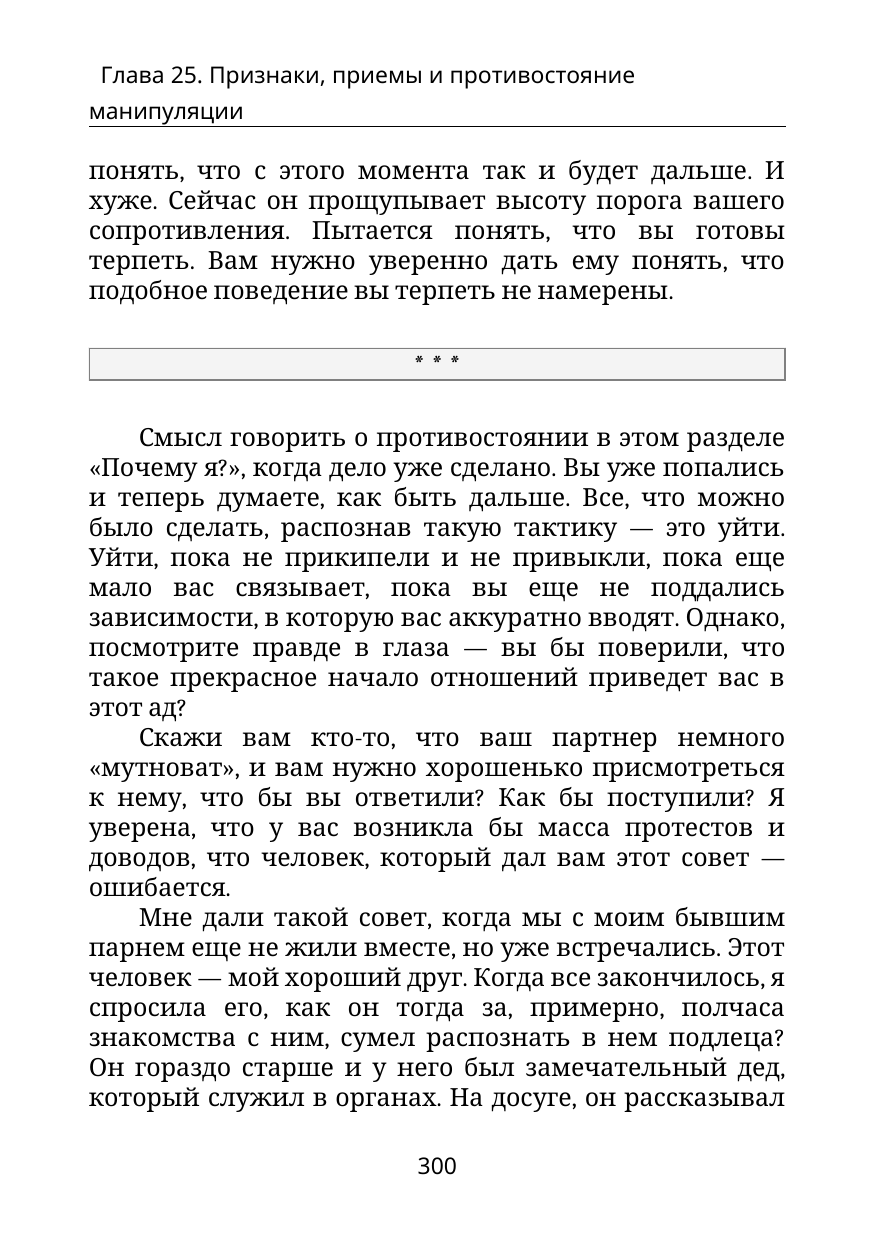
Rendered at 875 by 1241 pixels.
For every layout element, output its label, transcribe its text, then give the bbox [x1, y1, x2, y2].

text Скажи вам кто-то, что ваш партнер немного «мутноват», и вам нужно хорошенько присмотреться к нему, что бы вы ответили? Как бы поступили? Я уверена, что у вас возникла бы масса протестов и доводов, что человек, который дал вам этот совет — ошибается. [88, 722, 786, 902]
text понять, что с этого момента так и будет дальше. И хуже. Сейчас он прощупывает высоту порога вашего сопротивления. Пытается понять, что вы готовы терпеть. Вам нужно уверенно дать ему понять, что подобное поведение вы терпеть не намерены. [88, 156, 786, 306]
text Смысл говорить о противостоянии в этом разделе «Почему я?», когда дело уже сделано. Вы уже попались и теперь думаете, как быть дальше. Все, что можно было сделать, распознав такую тактику — это уйти. Уйти, пока не прикипели и не привыкли, пока еще мало вас связывает, пока вы еще не поддались зависимости, в которую вас аккуратно вводят. Однако, посмотрите правде в глаза — вы бы поверили, что такое прекрасное начало отношений приведет вас в этот ад? [88, 422, 786, 722]
subtitle * * * [90, 349, 784, 379]
text Мне дали такой совет, когда мы с моим бывшим парнем еще не жили вместе, но уже встречались. Этот человек — мой хороший друг. Когда все закончилось, я спросила его, как он тогда за, примерно, полчаса знакомства с ним, сумел распознать в нем подлеца? Он гораздо старше и у него был замечательный дед, который служил в органах. На досуге, он рассказывал [88, 902, 786, 1112]
